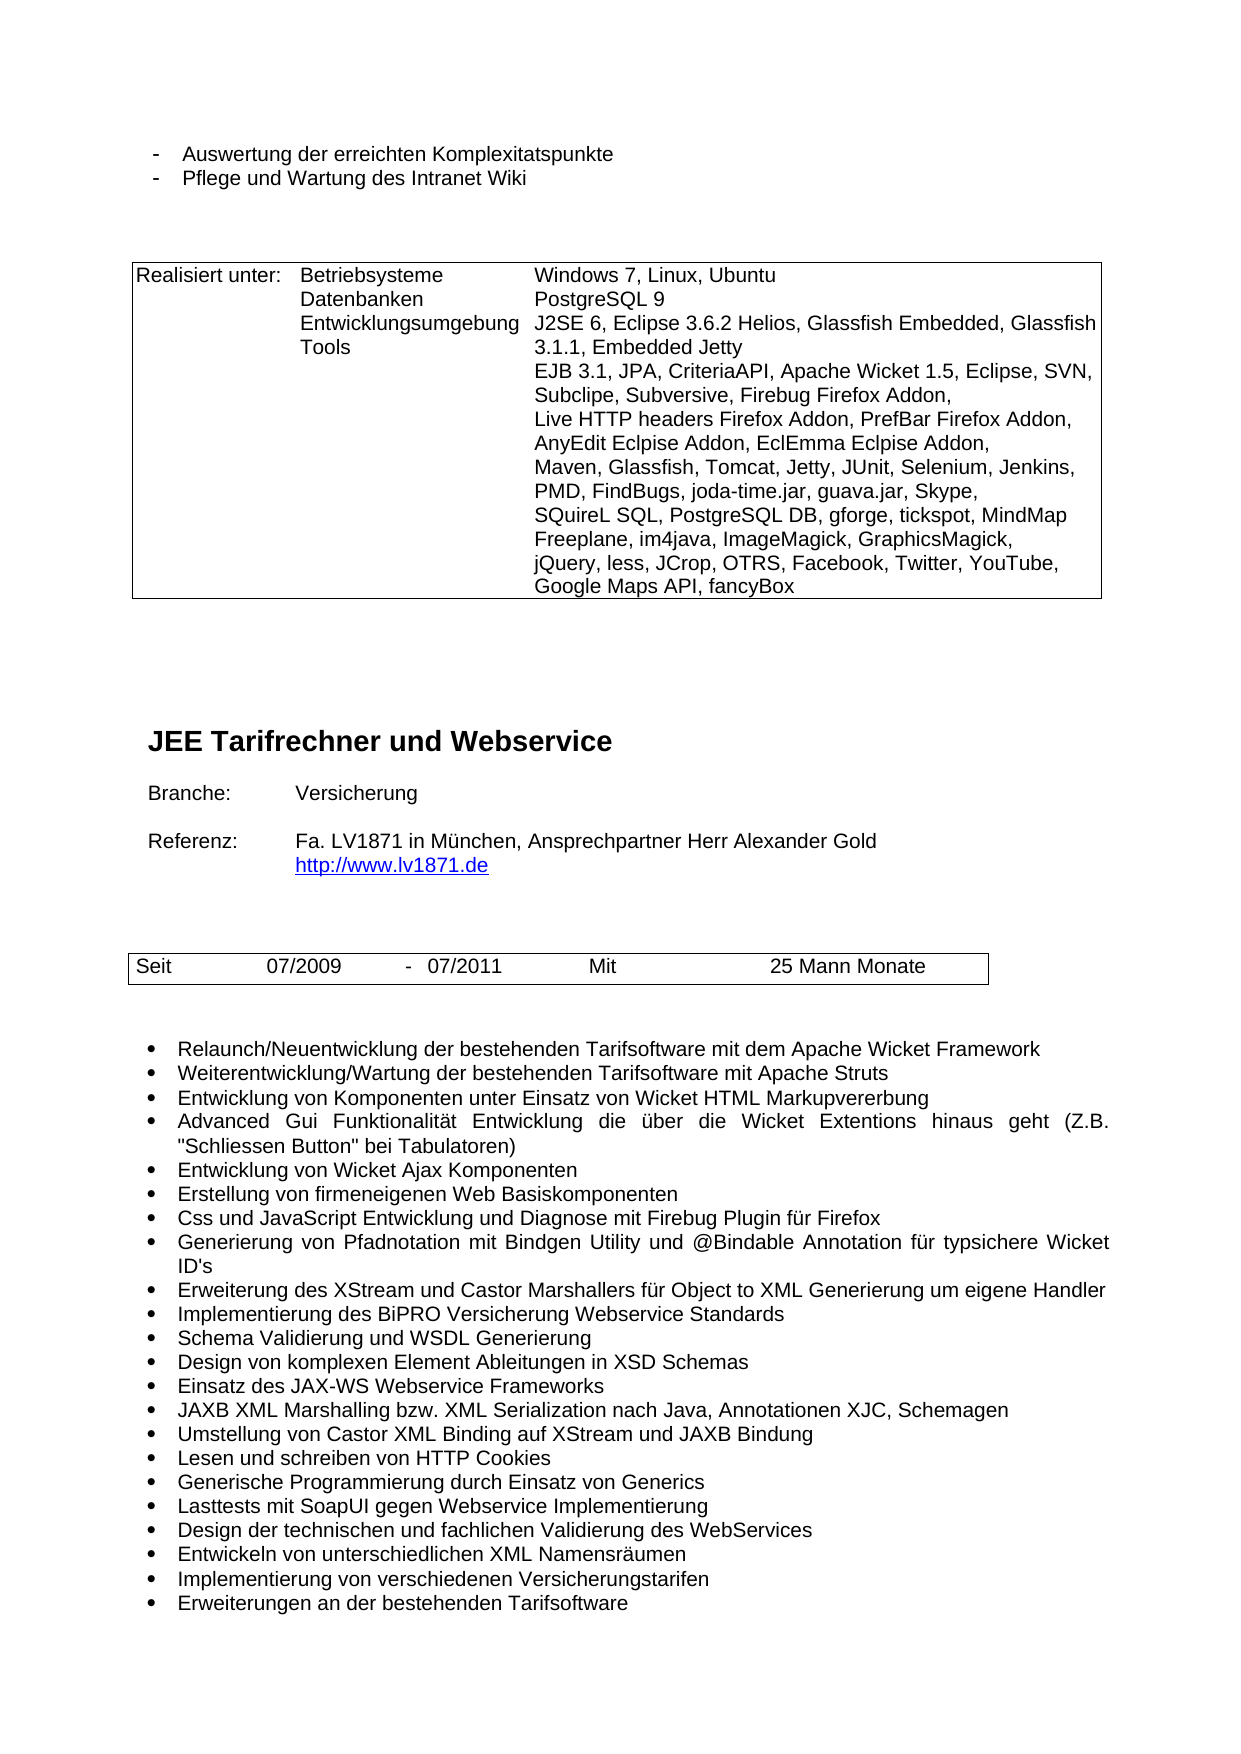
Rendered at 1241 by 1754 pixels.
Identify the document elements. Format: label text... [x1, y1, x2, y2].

list Entwicklung von Komponenten unter Einsatz von Wicket HTML Markupvererbung [148, 1085, 1110, 1109]
table_header 25 Mann Monate [763, 954, 988, 984]
text Branche: Versicherung [148, 781, 1110, 805]
list JAXB XML Marshalling bzw. XML Serialization nach Java, Annotationen XJC, Schemagen [148, 1398, 1110, 1422]
list Relaunch/Neuentwicklung der bestehenden Tarifsoftware mit dem Apache Wicket Framework [148, 1037, 1110, 1061]
table_header - [398, 954, 420, 984]
list Erweiterung des XStream und Castor Marshallers für Object to XML Generierung um eigene Handler [148, 1278, 1110, 1302]
list Lasttests mit SoapUI gegen Webservice Implementierung [148, 1494, 1110, 1518]
list Erweiterungen an der bestehenden Tarifsoftware [148, 1590, 1110, 1614]
list Schema Validierung und WSDL Generierung [148, 1326, 1110, 1350]
list Generische Programmierung durch Einsatz von Generics [148, 1470, 1110, 1494]
list Auswertung der erreichten Komplexitatspunkte [152, 142, 1110, 166]
text http://www.lv1871.de [221, 853, 1110, 905]
list Advanced Gui Funktionalität Entwicklung die über die Wicket Extentions hinaus geht (Z.B. "Schliessen Button" bei Tabulatoren) [148, 1109, 1110, 1157]
list Generierung von Pfadnotation mit Bindgen Utility und @Bindable Annotation für typsichere Wicket ID's [148, 1229, 1110, 1278]
list Implementierung des BiPRO Versicherung Webservice Standards [148, 1302, 1110, 1326]
list Css und JavaScript Entwicklung und Diagnose mit Firebug Plugin für Firefox [148, 1206, 1110, 1229]
list Design der technischen und fachlichen Validierung des WebServices [148, 1518, 1110, 1542]
list Umstellung von Castor XML Binding auf XStream und JAXB Bindung [148, 1422, 1110, 1446]
list Entwicklung von Wicket Ajax Komponenten [148, 1157, 1110, 1181]
list Implementierung von verschiedenen Versicherungstarifen [148, 1566, 1110, 1590]
list Pflege und Wartung des Intranet Wiki [152, 166, 1110, 190]
table_header Betriebsysteme Datenbanken [297, 263, 531, 311]
table_header Windows 7, Linux, Ubuntu PostgreSQL 9 [531, 263, 1101, 311]
list Entwickeln von unterschiedlichen XML Namensräumen [148, 1542, 1110, 1566]
list Einsatz des JAX-WS Webservice Frameworks [148, 1374, 1110, 1398]
table_cell J2SE 6, Eclipse 3.6.2 Helios, Glassfish Embedded, Glassfish 3.1.1, Embedded Jetty EJB 3.1, JPA, CriteriaAPI, Apache Wicket 1.5, Eclipse, SVN, Subclipe, Subversive, Firebug Firefox Addon, Live HTTP headers Firefox Addon, PrefBar Firefox Addon, AnyEdit Eclpise Addon, EclEmma Eclpise Addon, Maven, Glassfish, Tomcat, Jetty, JUnit, Selenium, Jenkins, PMD, FindBugs, joda-time.jar, guava.jar, Skype, SQuireL SQL, PostgreSQL DB, gforge, tickspot, MindMap Freeplane, im4java, ImageMagick, GraphicsMagick, jQuery, less, JCrop, OTRS, Facebook, Twitter, YouTube, Google Maps API, fancyBox [531, 311, 1101, 598]
table_cell Entwicklungsumgebung Tools [297, 311, 531, 598]
list Design von komplexen Element Ableitungen in XSD Schemas [148, 1350, 1110, 1374]
list Lesen und schreiben von HTTP Cookies [148, 1446, 1110, 1470]
list Weiterentwicklung/Wartung der bestehenden Tarifsoftware mit Apache Struts [148, 1061, 1110, 1085]
text JEE Tarifrechner und Webservice [148, 723, 1110, 757]
table_header Mit [581, 954, 762, 984]
table_cell [133, 311, 297, 598]
table_header Realisiert unter: [133, 263, 297, 311]
table_header 07/2011 [420, 954, 581, 984]
table_header 07/2009 [259, 954, 398, 984]
list Erstellung von firmeneigenen Web Basiskomponenten [148, 1181, 1110, 1206]
table_header Seit [129, 954, 259, 984]
text Referenz: Fa. LV1871 in München, Ansprechpartner Herr Alexander Gold [148, 829, 1110, 853]
